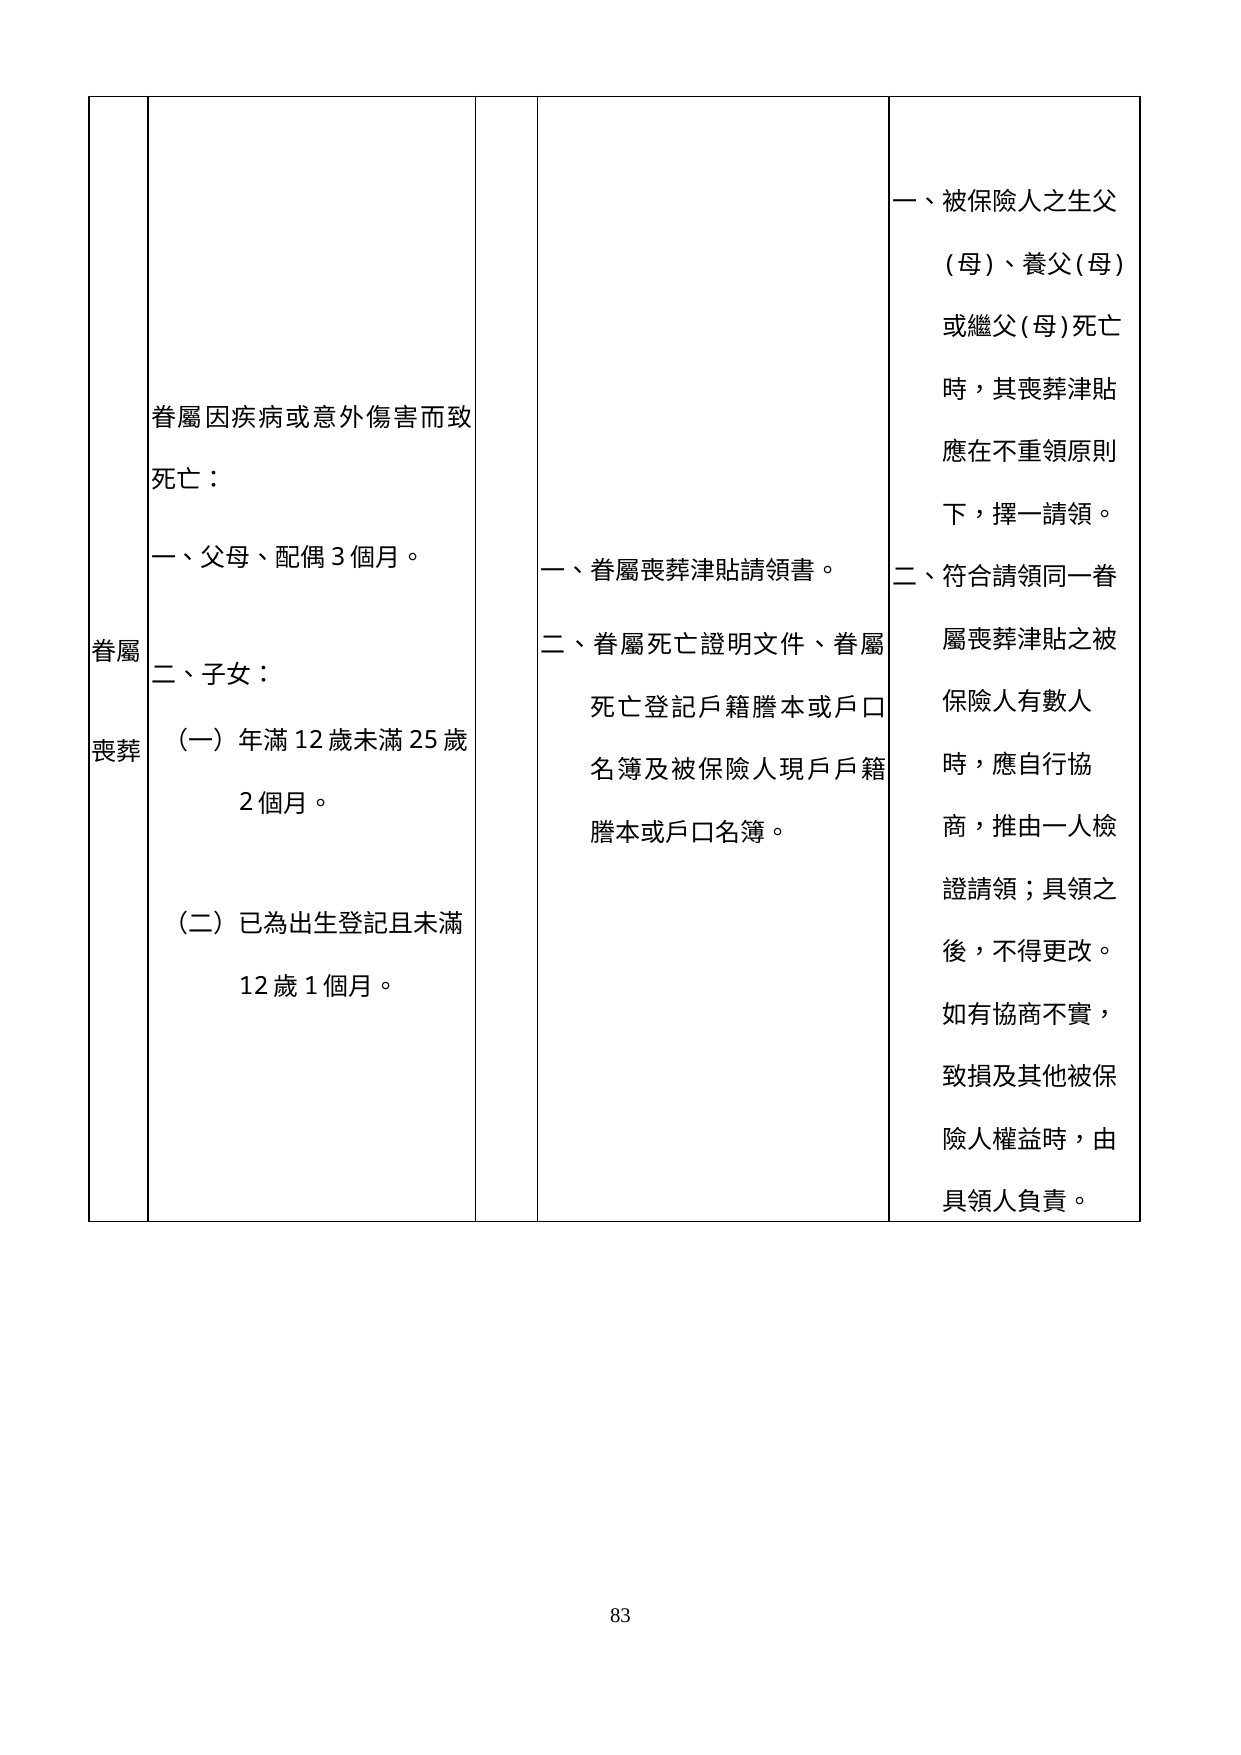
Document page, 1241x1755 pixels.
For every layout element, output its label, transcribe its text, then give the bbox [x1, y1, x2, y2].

table_cell 眷屬因疾病或意外傷害而致死亡： 一、父母、配偶3個月。 二、子女： （一）年滿12歲未滿25歲2個月。 （二）已為出生登記且未滿12歲1個月。 [149, 97, 475, 1221]
table_cell 一、被保險人之生父(母)、養父(母)或繼父(母)死亡時，其喪葬津貼應在不重領原則下，擇一請領。 二、符合請領同一眷屬喪葬津貼之被保險人有數人時，應自行協商，推由一人檢證請領；具領之後，不得更改。如有協商不實，致損及其他被保險人權益時，由具領人負責。 [890, 97, 1139, 1221]
table_cell [476, 97, 537, 1221]
table_cell 眷屬 喪葬 [90, 97, 147, 1221]
table_cell 一、眷屬喪葬津貼請領書。 二、眷屬死亡證明文件、眷屬死亡登記戶籍謄本或戶口名簿及被保險人現戶戶籍謄本或戶口名簿。 [538, 97, 888, 1221]
